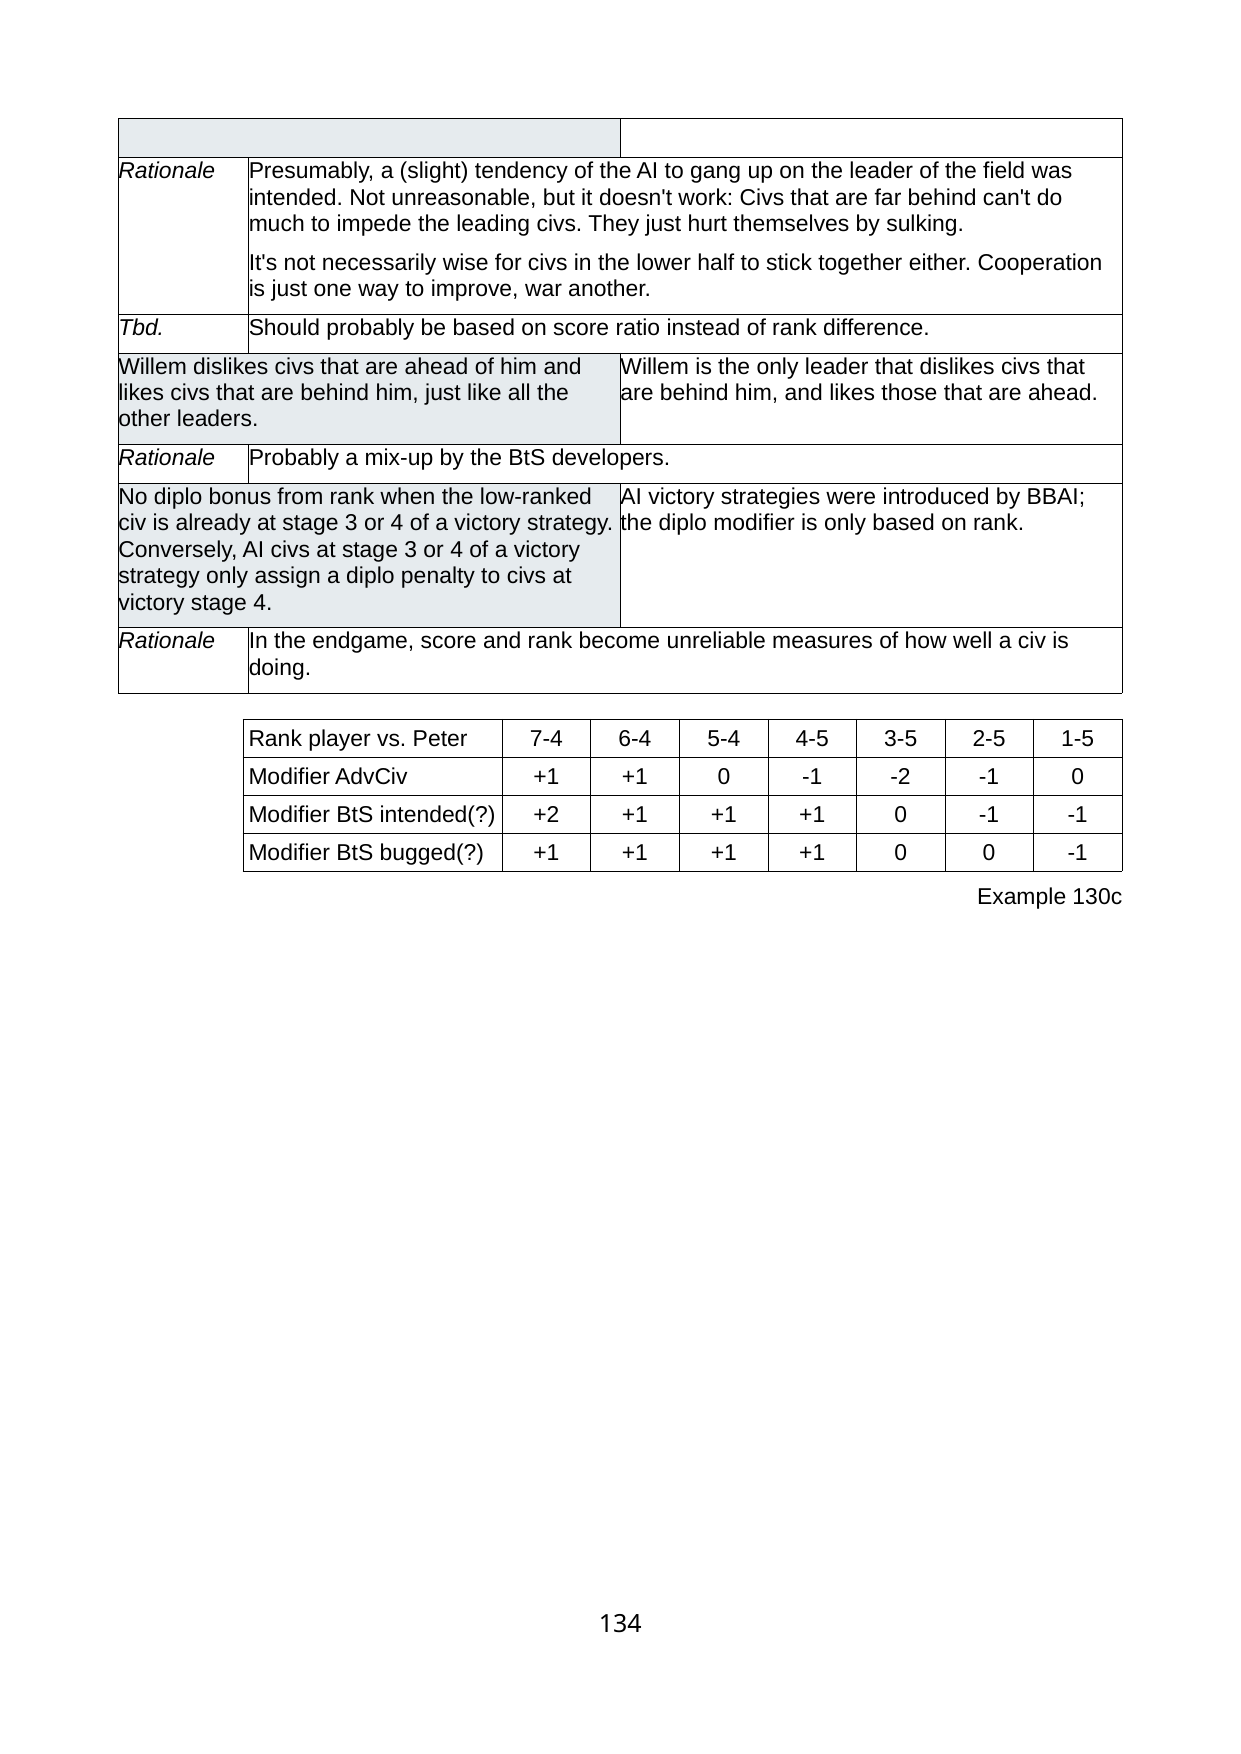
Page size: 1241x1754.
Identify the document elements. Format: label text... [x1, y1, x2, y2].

table_cell AI victory strategies were introduced by BBAI; the diplo modifier is only based on rank. [621, 484, 1122, 627]
table_cell +1 [591, 758, 679, 795]
table_cell Should probably be based on score ratio instead of rank difference. [249, 315, 1122, 352]
table_header 6-4 [591, 720, 679, 757]
table_cell +1 [591, 834, 679, 871]
table_cell 0 [1034, 758, 1122, 795]
table_cell 0 [680, 758, 768, 795]
table_cell +1 [503, 758, 590, 795]
table_header 3-5 [857, 720, 945, 757]
table_cell Presumably, a (slight) tendency of the AI to gang up on the leader of the field was intended. Not unreasonable, but it doesn't work: Civs that are far behind can't do much to impede the leading civs. They just hurt themselves by sulking. It's not necessarily wise for civs in the lower half to stick together either. Cooperation is just one way to improve, war another. [249, 158, 1122, 314]
table_header 1-5 [1034, 720, 1122, 757]
table_cell Rationale [119, 158, 248, 314]
table_cell +2 [503, 796, 590, 833]
table_cell -1 [946, 758, 1033, 795]
table_header 4-5 [769, 720, 856, 757]
table_cell Rationale [119, 445, 248, 483]
table_cell Willem is the only leader that dislikes civs that are behind him, and likes those that are ahead. [621, 354, 1122, 444]
table_cell Rationale [119, 628, 248, 692]
table_cell -1 [769, 758, 856, 795]
table_cell 0 [857, 834, 945, 871]
table_header 5-4 [680, 720, 768, 757]
table_cell -1 [1034, 834, 1122, 871]
table_cell 0 [857, 796, 945, 833]
table_cell +1 [680, 834, 768, 871]
table_cell Willem dislikes civs that are ahead of him and likes civs that are behind him, just like all the other leaders. [119, 354, 620, 444]
text Example 130c [118, 883, 1122, 909]
table_cell +1 [503, 834, 590, 871]
table_cell +1 [680, 796, 768, 833]
table_cell +1 [769, 834, 856, 871]
table_cell No diplo bonus from rank when the low-ranked civ is already at stage 3 or 4 of a victory strategy. Conversely, AI civs at stage 3 or 4 of a victory strategy only assign a diplo penalty to civs at victory stage 4. [119, 484, 620, 627]
table_cell Tbd. [119, 315, 248, 352]
table_cell In the endgame, score and rank become unreliable measures of how well a civ is doing. [249, 628, 1122, 692]
table_cell +1 [769, 796, 856, 833]
table_header 7-4 [503, 720, 590, 757]
table_cell Modifier BtS intended(?) [244, 796, 502, 833]
table_cell -1 [946, 796, 1033, 833]
table_cell -2 [857, 758, 945, 795]
table_cell [621, 119, 1122, 157]
table_cell Modifier AdvCiv [244, 758, 502, 795]
table_header Rank player vs. Peter [244, 720, 502, 757]
table_cell Modifier BtS bugged(?) [244, 834, 502, 871]
table_cell Probably a mix-up by the BtS developers. [249, 445, 1122, 483]
table_cell +1 [591, 796, 679, 833]
table_cell 0 [946, 834, 1033, 871]
table_header 2-5 [946, 720, 1033, 757]
table_cell -1 [1034, 796, 1122, 833]
